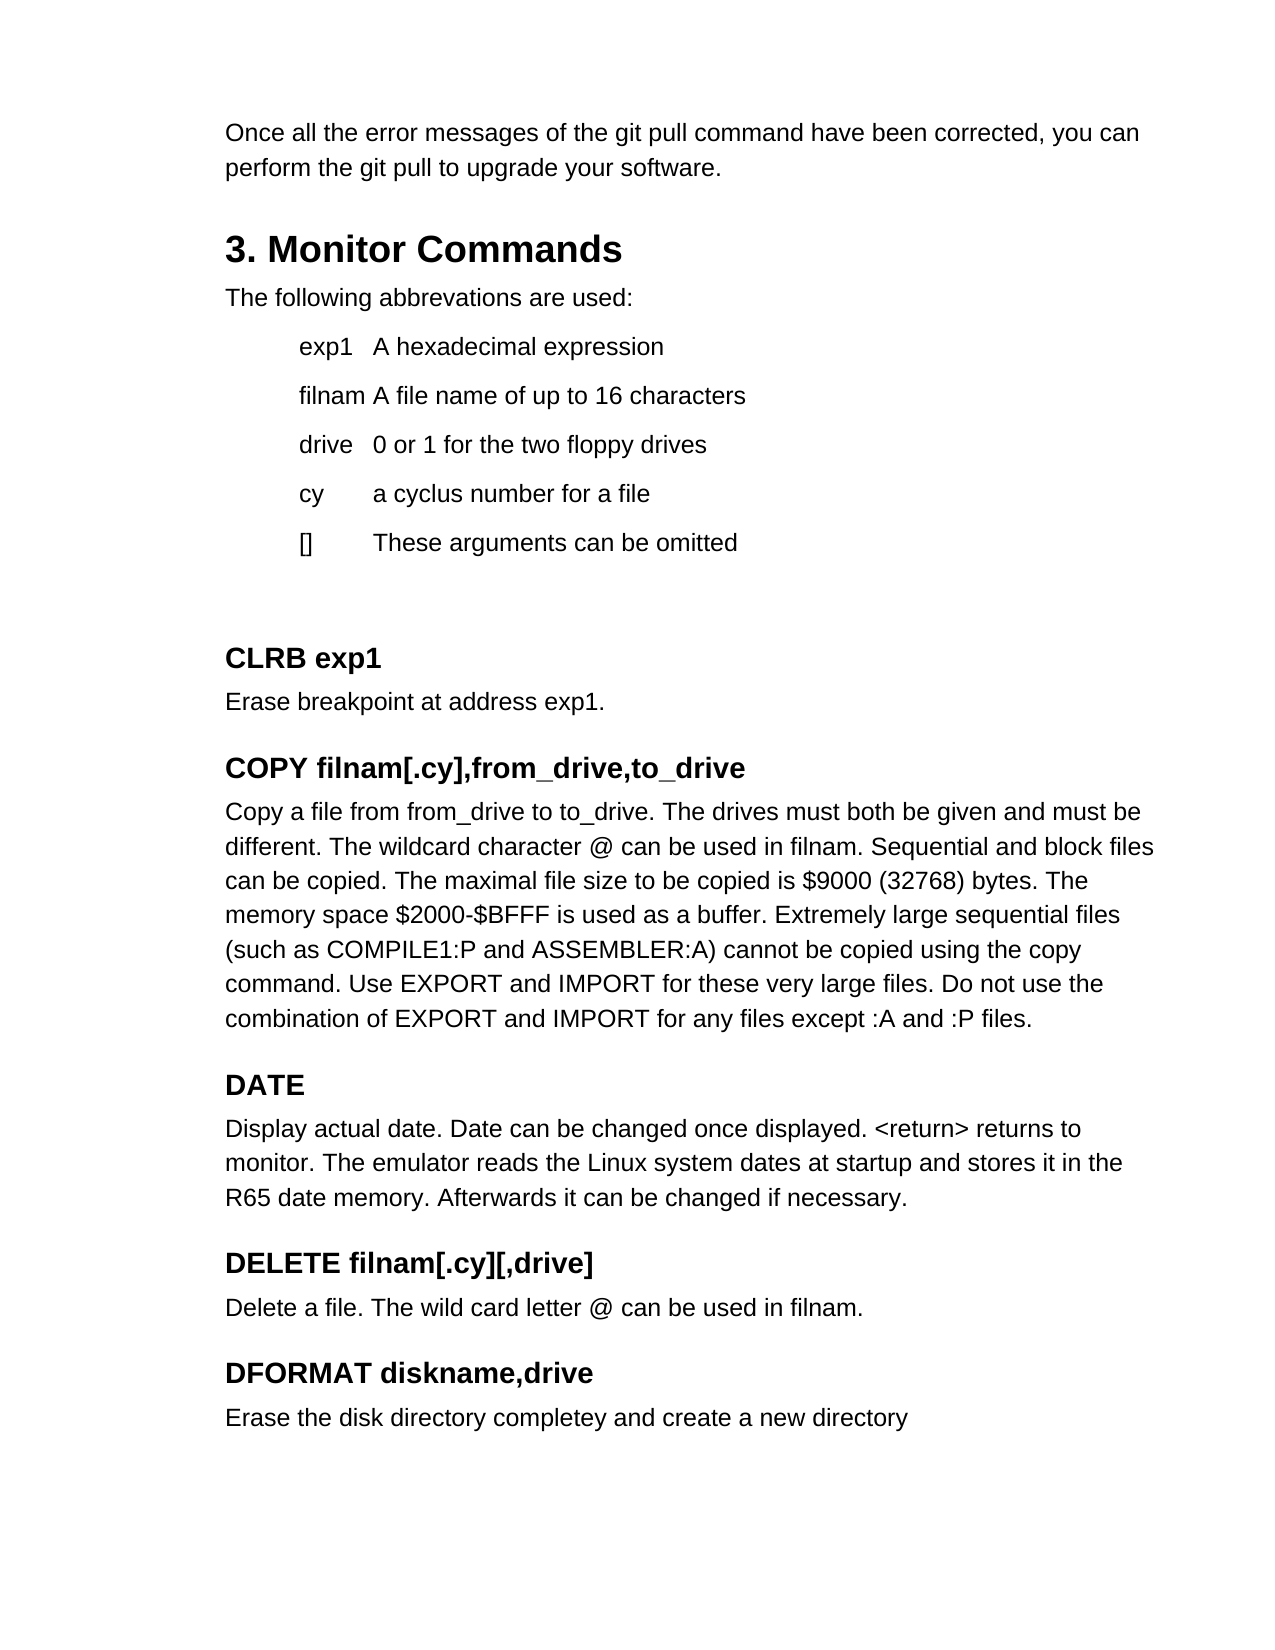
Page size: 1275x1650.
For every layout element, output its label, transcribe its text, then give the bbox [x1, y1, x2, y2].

text Erase breakpoint at address exp1. [225, 687, 1157, 716]
text Display actual date. Date can be changed once displayed. <return> returns to monitor. The emulator reads the Linux system dates at startup and stores it in the R65 date memory. Afterwards it can be changed if necessary. [225, 1114, 1157, 1211]
text drive 0 or 1 for the two floppy drives [225, 430, 1157, 459]
text Erase the disk directory completey and create a new directory [225, 1402, 1157, 1431]
text Once all the error messages of the git pull command have been corrected, you can perform the git pull to upgrade your software. [225, 118, 1157, 181]
text Copy a file from from_drive to to_drive. The drives must both be given and must be different. The wildcard character @ can be used in filnam. Sequential and block files can be copied. The maximal file size to be copied is $9000 (32768) bytes. The memory space $2000-$BFFF is used as a buffer. Extremely large sequential files (such as COMPILE1:P and ASSEMBLER:A) cannot be copied using the copy command. Use EXPORT and IMPORT for these very large files. Do not use the combination of EXPORT and IMPORT for any files except :A and :P files. [225, 797, 1157, 1033]
text Delete a file. The wild card letter @ can be used in filnam. [225, 1293, 1157, 1321]
subtitle DFORMAT diskname,drive [225, 1356, 1157, 1390]
text cy a cyclus number for a file [225, 479, 1157, 508]
text [] These arguments can be omitted [225, 528, 1157, 557]
text The following abbrevations are used: [225, 283, 1157, 312]
text filnam A file name of up to 16 characters [225, 381, 1157, 410]
subtitle 3. Monitor Commands [225, 227, 1157, 270]
subtitle COPY filnam[.cy],from_drive,to_drive [225, 751, 1157, 784]
text exp1 A hexadecimal expression [225, 332, 1157, 361]
subtitle DELETE filnam[.cy][,drive] [225, 1246, 1157, 1280]
subtitle DATE [225, 1067, 1157, 1101]
subtitle CLRB exp1 [225, 641, 1157, 674]
